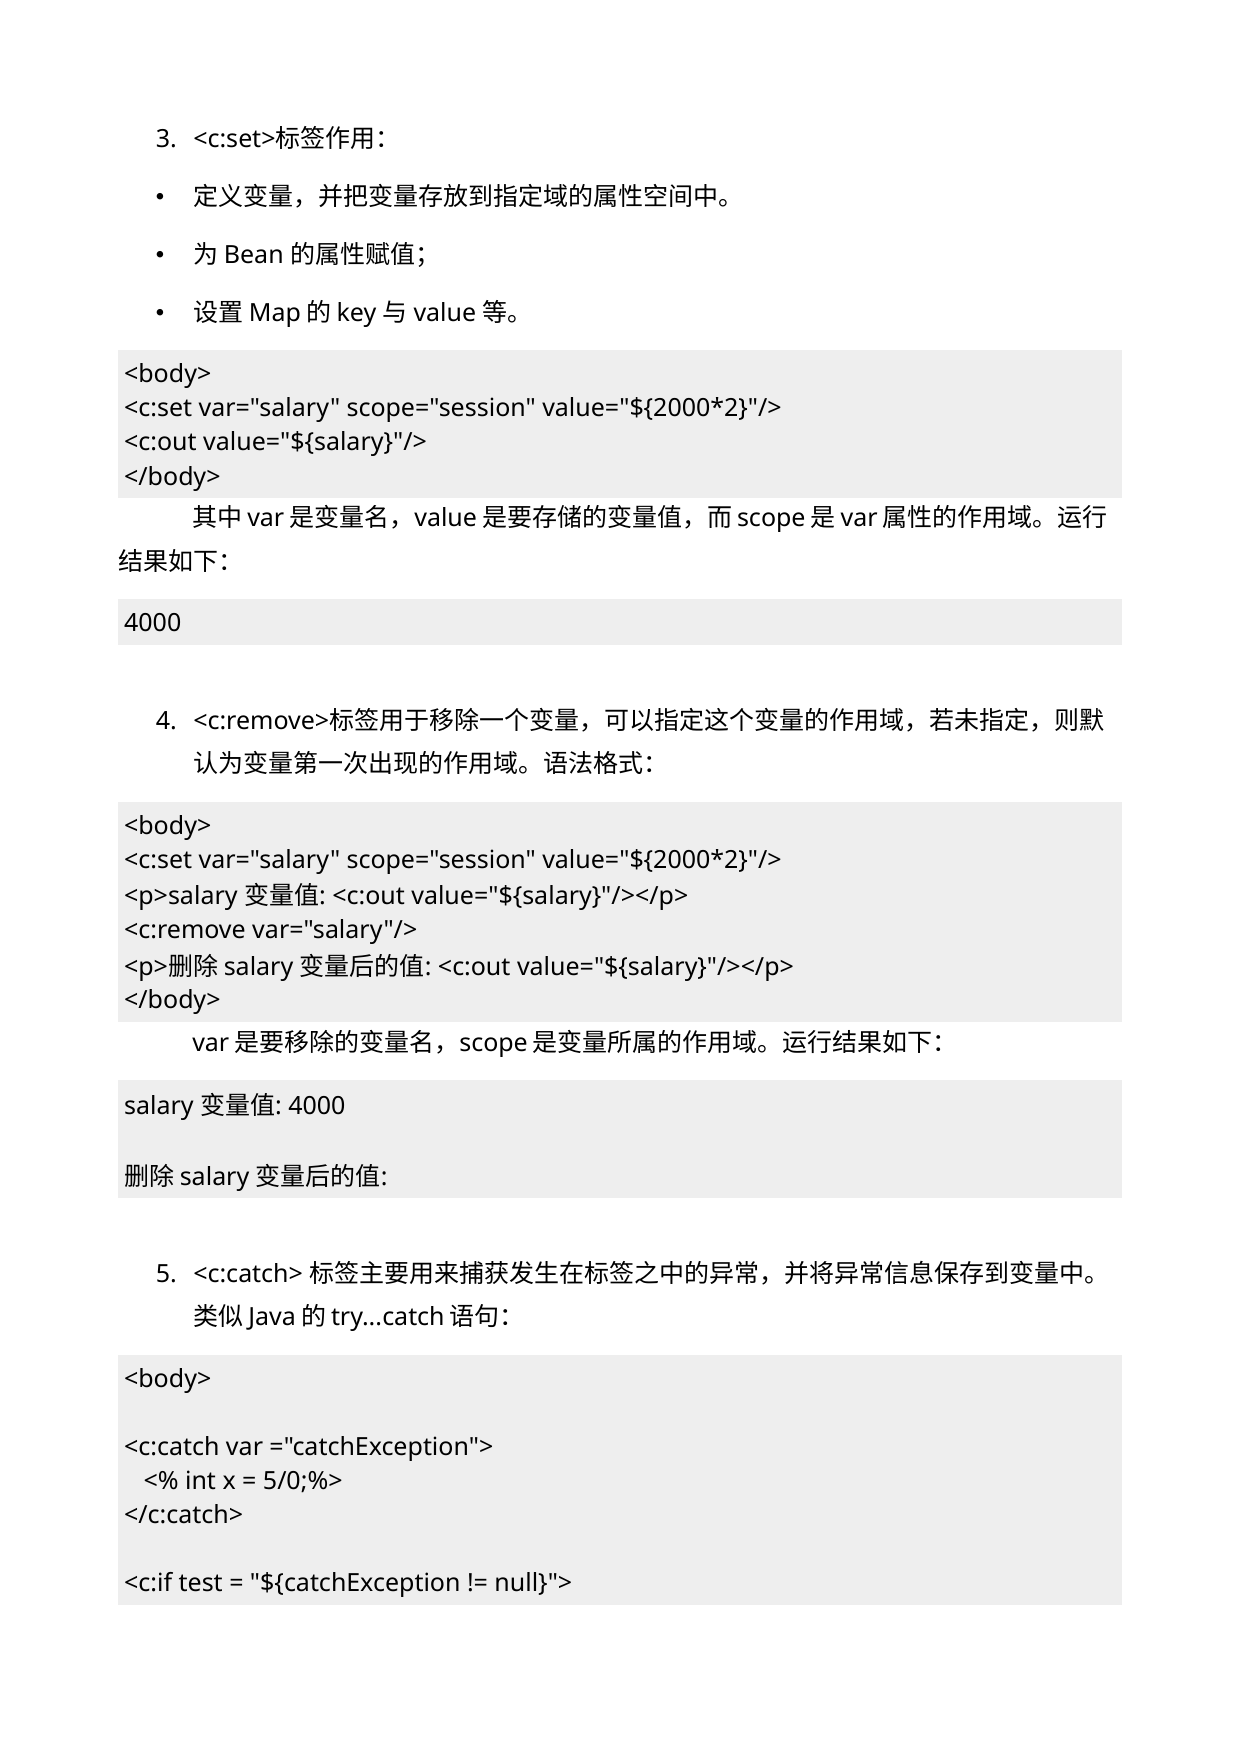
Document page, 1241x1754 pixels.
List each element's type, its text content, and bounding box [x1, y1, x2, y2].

text 其中var是变量名，value是要存储的变量值，而scope是var属性的作用域。运行结果如下： [118, 498, 1122, 578]
list <c:set>标签作用： [156, 118, 1122, 154]
table_header <body> <c:catch var ="catchException"> <% int x = 5/0;%> </c:catch> <c:if test = "${catchException != null}"> [118, 1355, 1122, 1605]
list <c:catch> 标签主要用来捕获发生在标签之中的异常，并将异常信息保存到变量中。类似Java的try...catch语句： [156, 1253, 1122, 1333]
table_header 4000 [118, 599, 1122, 645]
list 为 Bean 的属性赋值； [156, 234, 1122, 270]
list 定义变量，并把变量存放到指定域的属性空间中。 [156, 176, 1122, 212]
text var是要移除的变量名，scope是变量所属的作用域。运行结果如下： [118, 1022, 1122, 1058]
list <c:remove>标签用于移除一个变量，可以指定这个变量的作用域，若未指定，则默认为变量第一次出现的作用域。语法格式： [156, 700, 1122, 780]
table_header <body> <c:set var="salary" scope="session" value="${2000*2}"/> <p>salary 变量值: <c:out value="${salary}"/></p> <c:remove var="salary"/> <p>删除 salary 变量后的值: <c:out value="${salary}"/></p> </body> [118, 802, 1122, 1022]
table_header salary 变量值: 4000 删除 salary 变量后的值: [118, 1080, 1122, 1198]
table_header <body> <c:set var="salary" scope="session" value="${2000*2}"/> <c:out value="${salary}"/> </body> [118, 350, 1122, 498]
list 设置 Map的 key 与 value 等。 [156, 292, 1122, 328]
